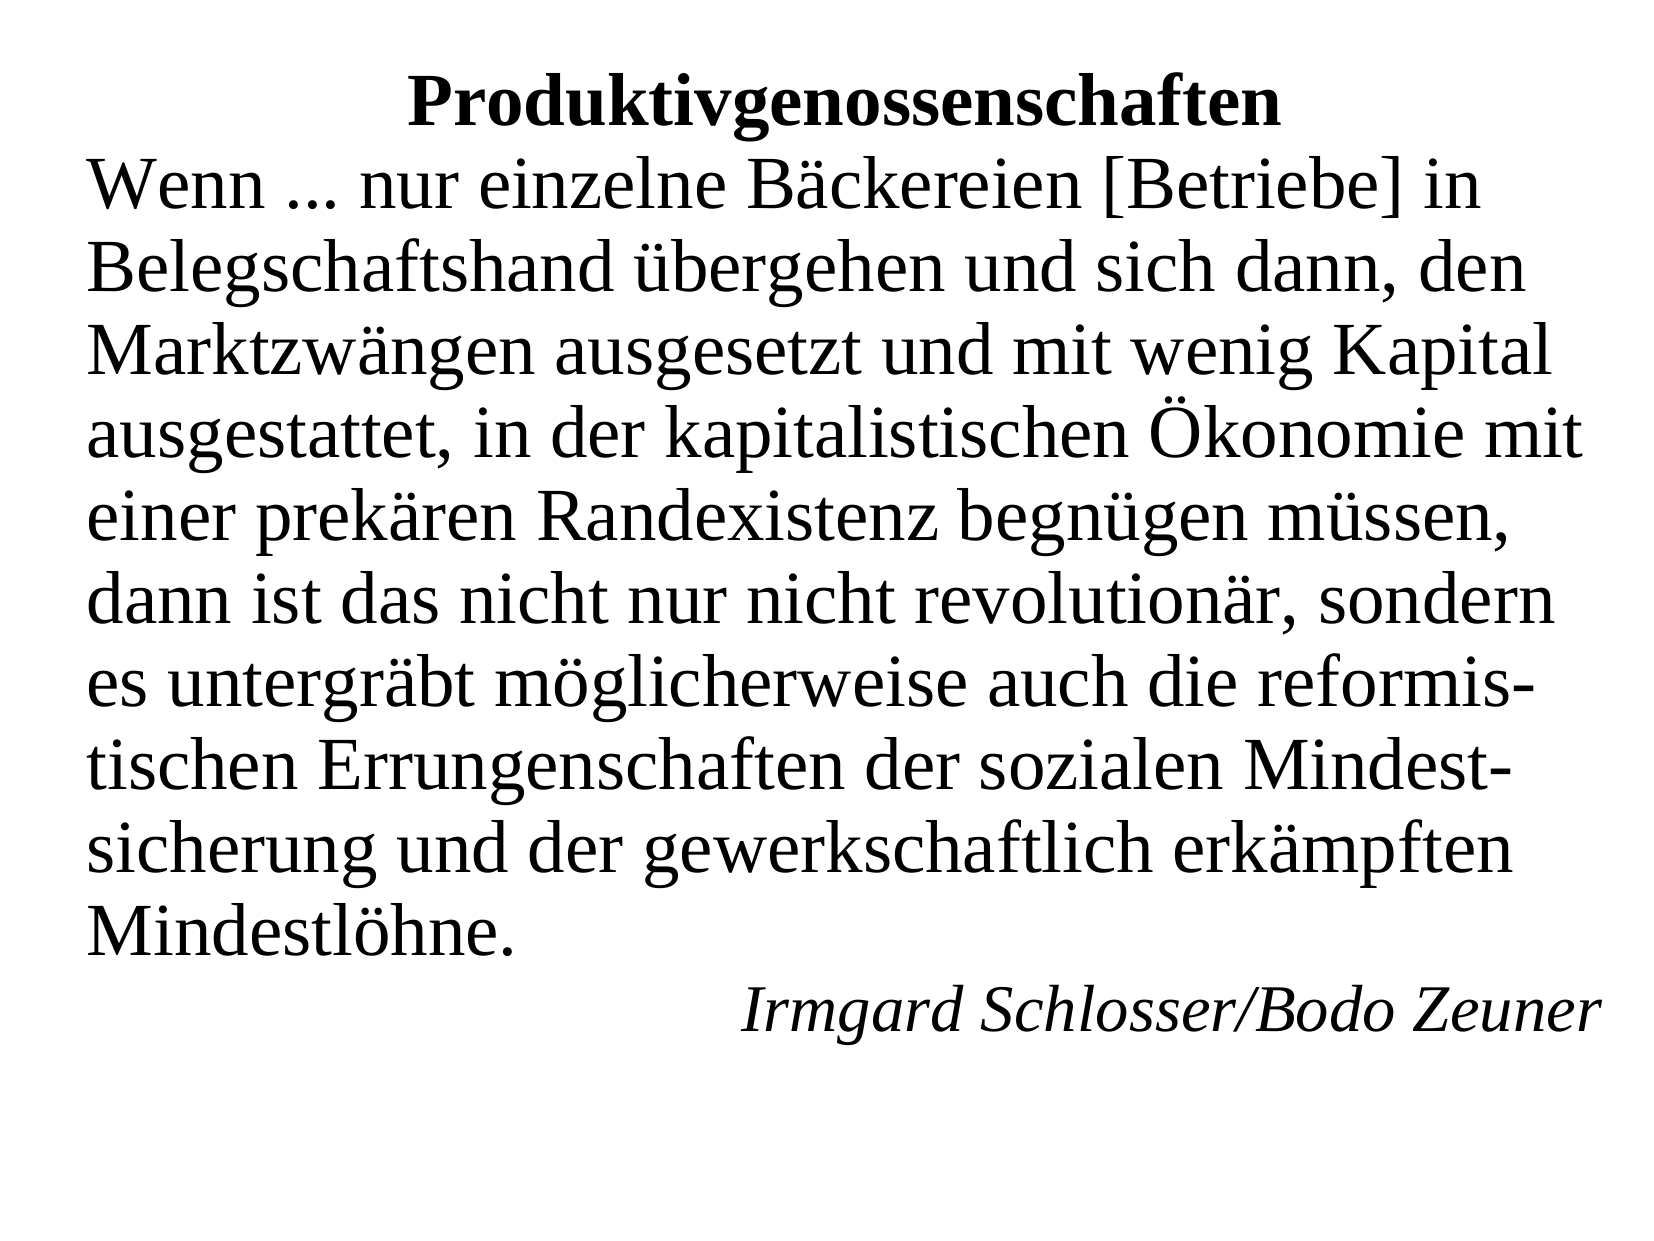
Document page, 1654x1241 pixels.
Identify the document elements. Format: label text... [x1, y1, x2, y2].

text_box Produktivgenossenschaften Wenn ... nur einzelne Bäckereien [Betriebe] in Belegschaftshand übergehen und sich dann, den Marktzwängen ausgesetzt und mit wenig Kapital ausgestattet, in der kapitalistischen Ökonomie mit einer prekären Randexistenz begnügen müssen, dann ist das nicht nur nicht revolutionär, sondern es untergräbt möglicherweise auch die reformis- tischen Errungenschaften der sozialen Mindest- sicherung und der gewerkschaftlich erkämpften Mindestlöhne. Irmgard Schlosser/Bodo Zeuner [86, 59, 1604, 1163]
